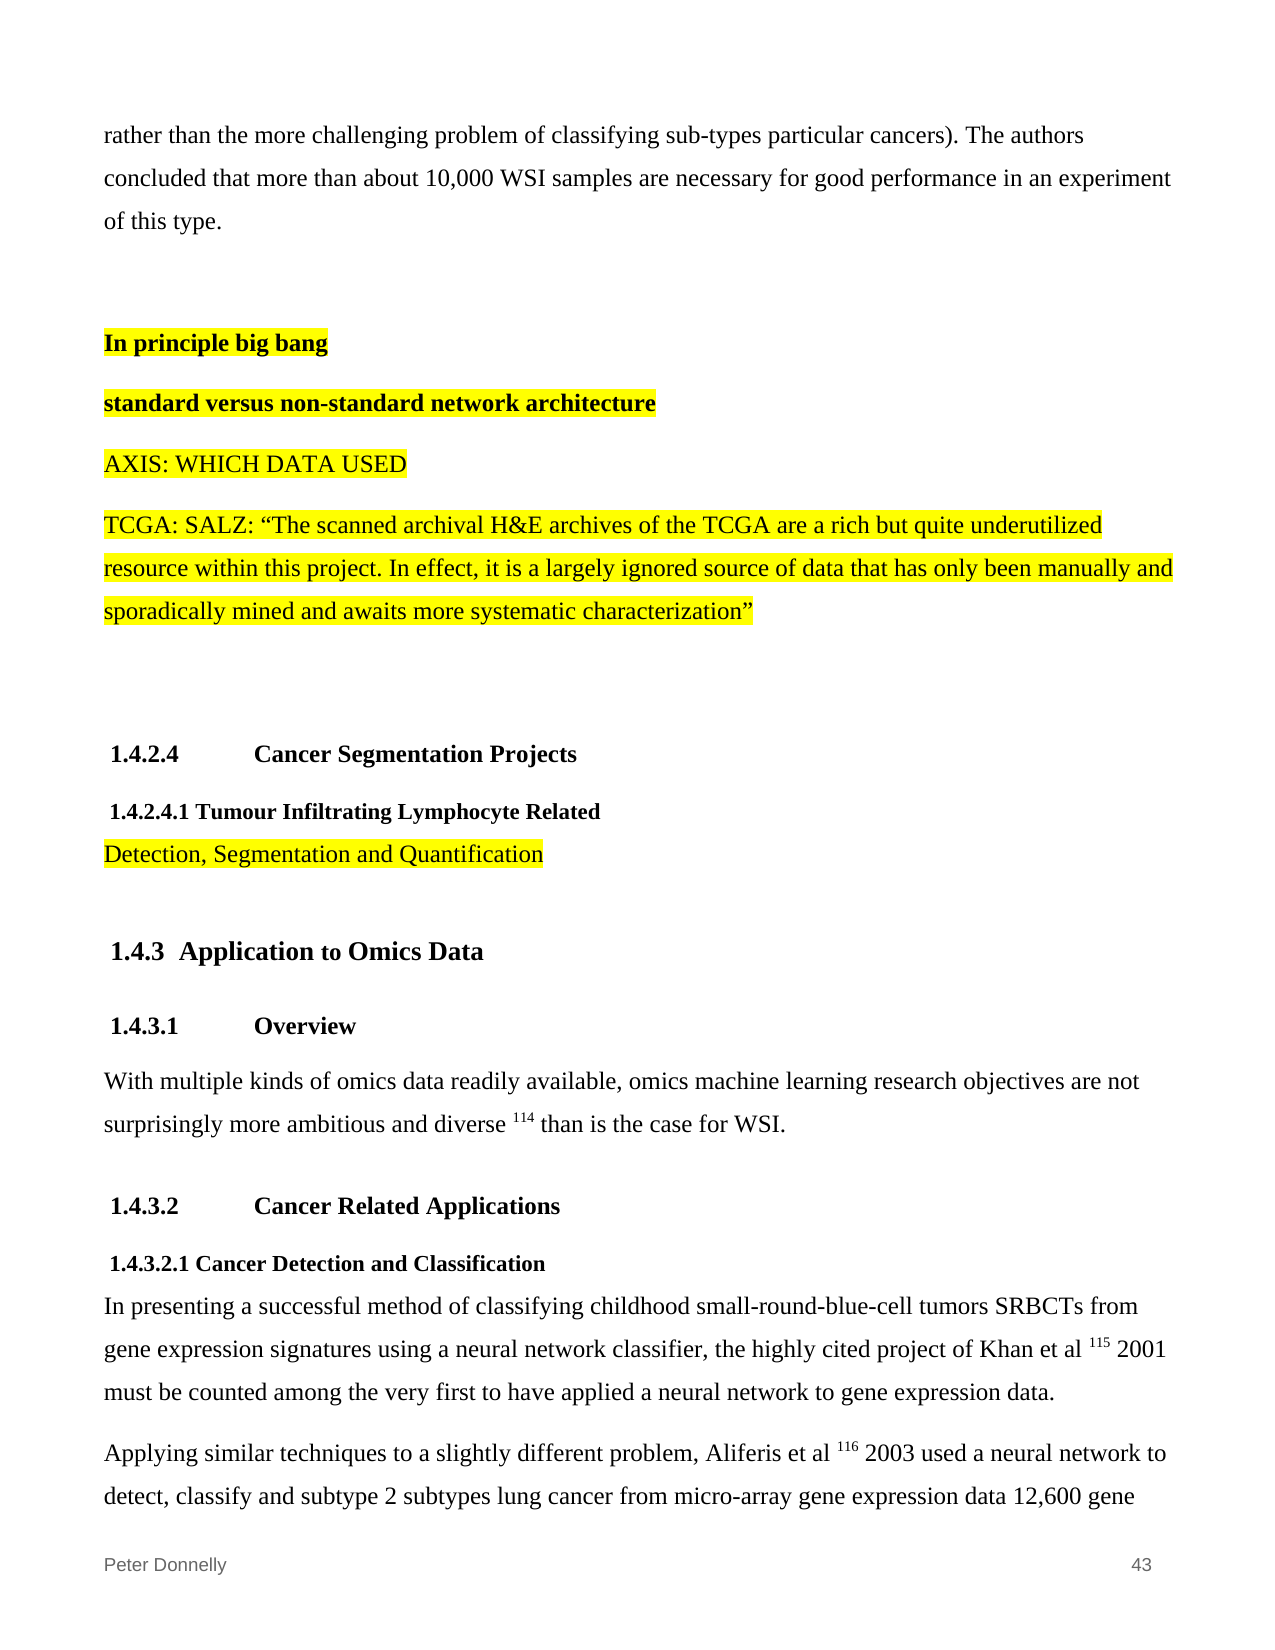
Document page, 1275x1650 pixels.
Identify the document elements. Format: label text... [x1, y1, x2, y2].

text rather than the more challenging problem of classifying sub-types particular cancers). The authors concluded that more than about 10,000 WSI samples are necessary for good performance in an experiment of this type. [103, 120, 1181, 235]
text In presenting a successful method of classifying childhood small-round-blue-cell tumors SRBCTs from gene expression signatures using a neural network classifier, the highly cited project of Khan et al 2001 must be counted among the very first to have applied a neural network to gene expression data. [103, 1291, 1181, 1406]
subtitle Tumour Infiltrating Lymphocyte Related [103, 798, 1181, 824]
subtitle Cancer Segmentation Projects [103, 739, 1181, 767]
text TCGA: SALZ: “The scanned archival H&E archives of the TCGA are a rich but quite underutilized resource within this project. In effect, it is a largely ignored source of data that has only been manually and sporadically mined and awaits more systematic characterization” [103, 510, 1181, 625]
text In principle big bang [103, 328, 1181, 356]
text Applying similar techniques to a slightly different problem, Aliferis et al 2003 used a neural network to detect, classify and subtype 2 subtypes lung cancer from micro-array gene expression data 12,600 gene [103, 1438, 1181, 1510]
subtitle Cancer Detection and Classification [103, 1250, 1181, 1276]
subtitle Application to Omics Data [103, 935, 1181, 967]
subtitle Cancer Related Applications [103, 1191, 1181, 1219]
text AXIS: WHICH DATA USED [103, 449, 1181, 478]
text With multiple kinds of omics data readily available, omics machine learning research objectives are not surprisingly more ambitious and diverse than is the case for WSI. [103, 1066, 1181, 1138]
text Detection, Segmentation and Quantification [103, 839, 1181, 868]
subtitle Overview [103, 1011, 1181, 1039]
text standard versus non-standard network architecture [103, 388, 1181, 417]
